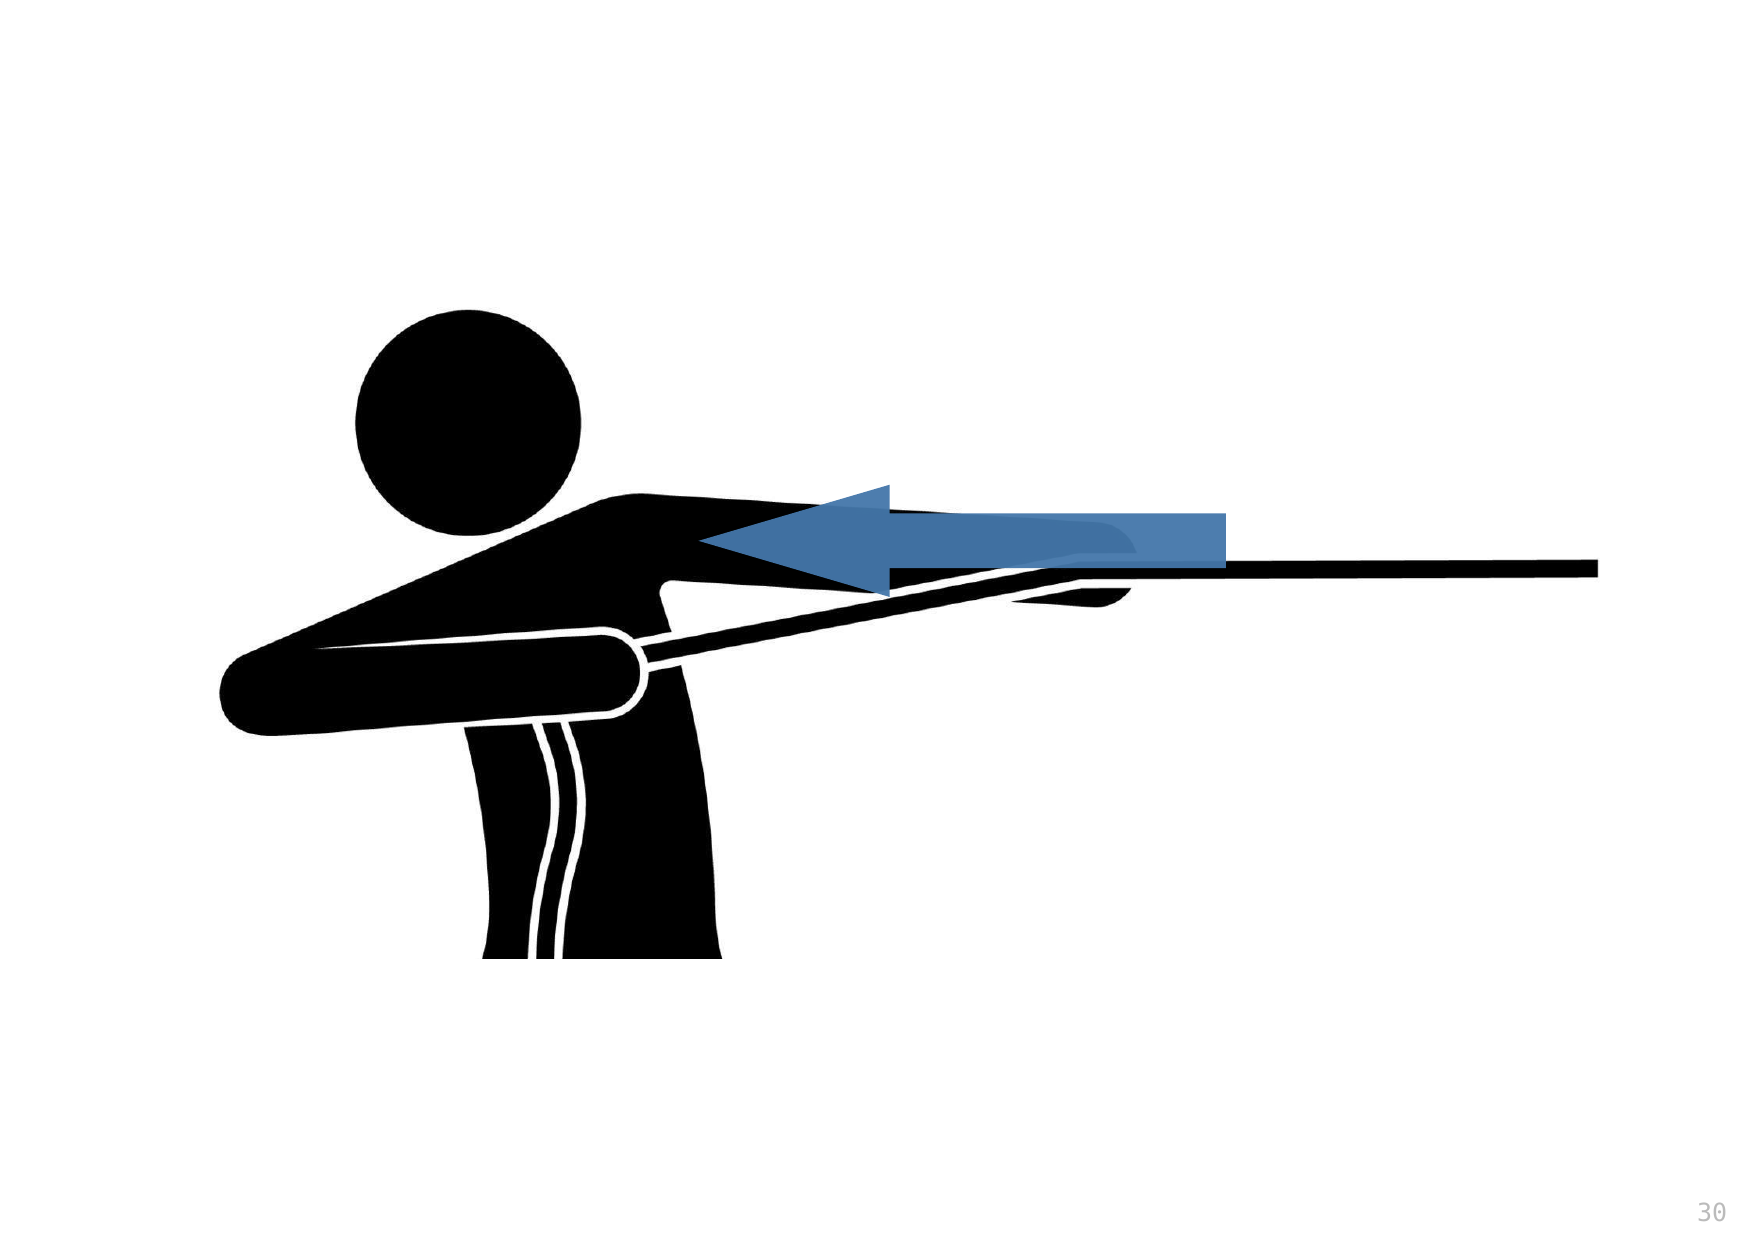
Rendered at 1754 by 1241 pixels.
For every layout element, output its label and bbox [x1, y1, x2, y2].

text_box [698, 484, 1226, 597]
picture [207, 299, 1606, 960]
